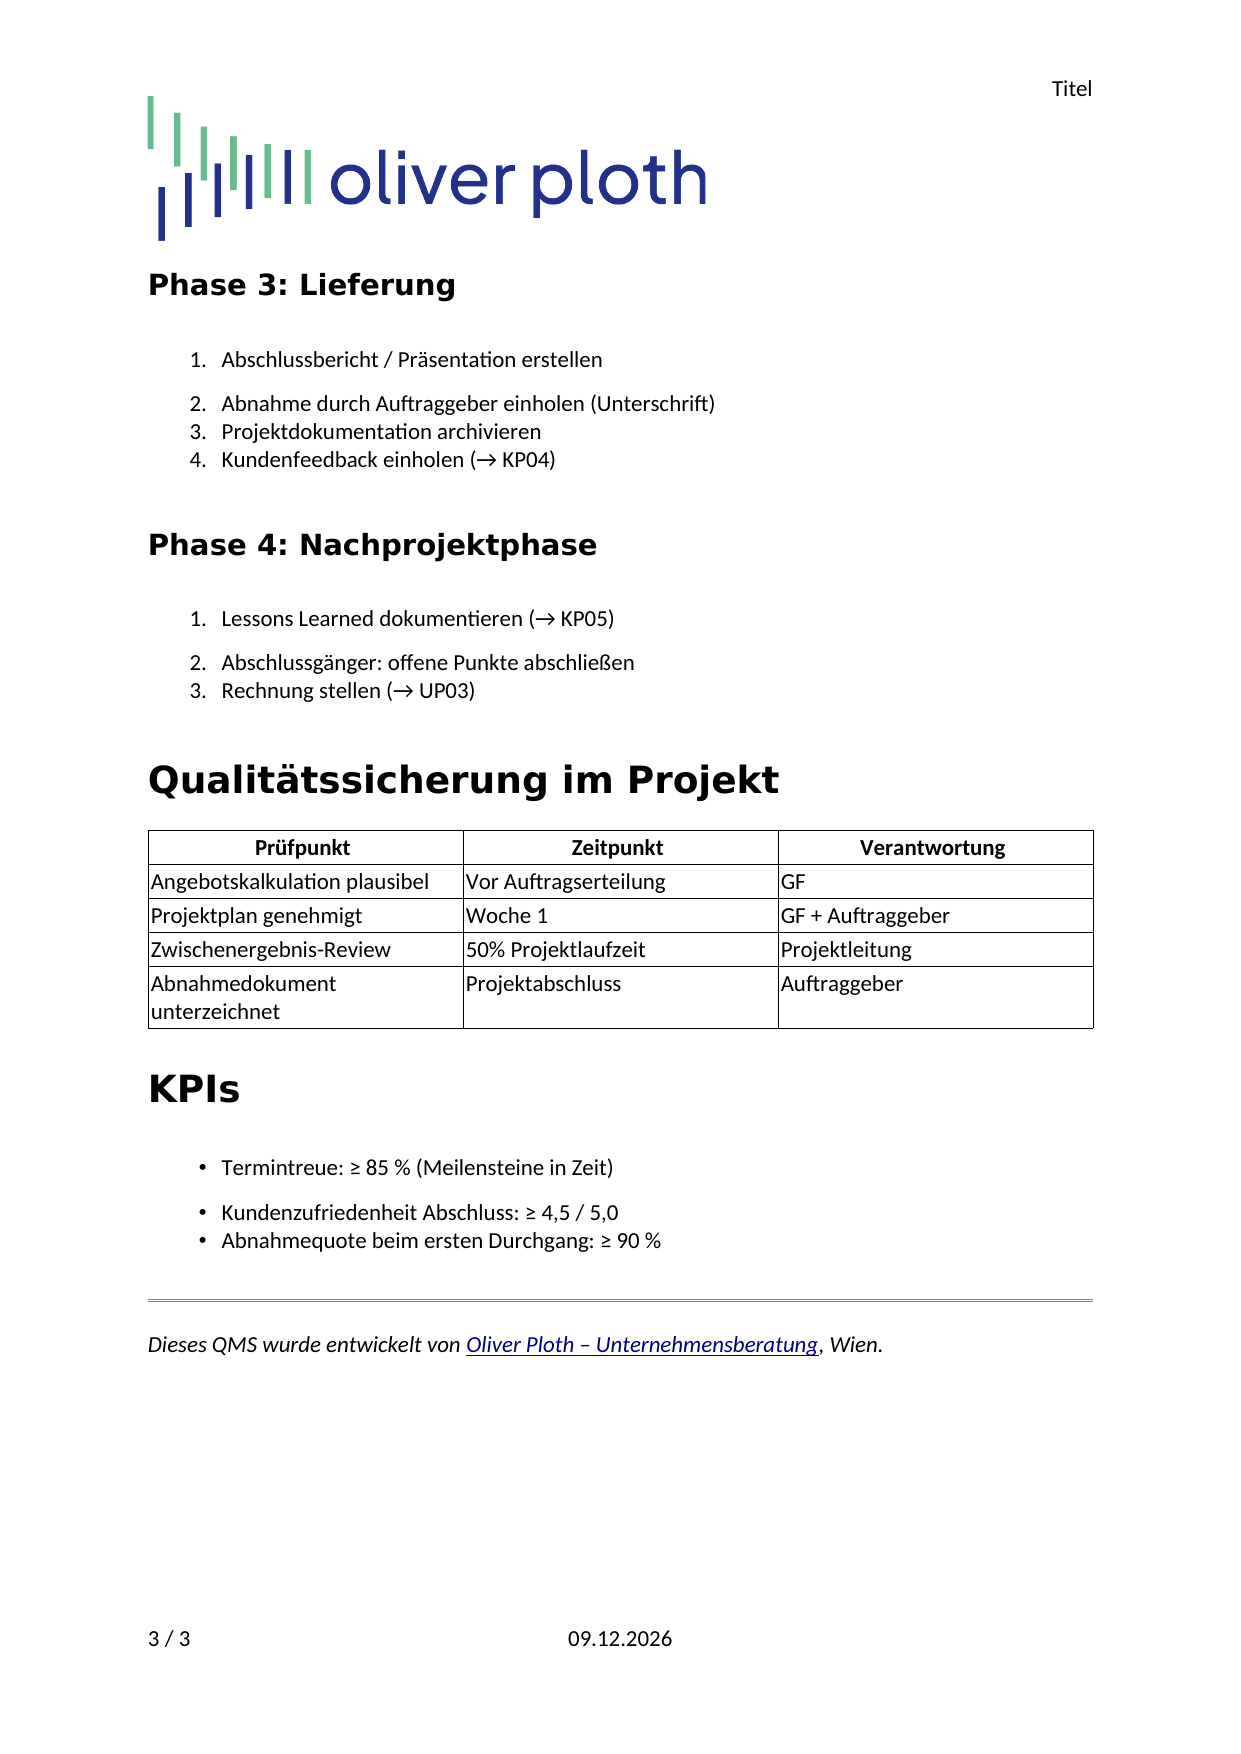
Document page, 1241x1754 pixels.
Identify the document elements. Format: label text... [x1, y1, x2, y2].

table_cell Projektplan genehmigt [149, 899, 463, 932]
table_cell Woche 1 [464, 899, 778, 932]
table_header Verantwortung [779, 831, 1093, 864]
subtitle Qualitätssicherung im Projekt [148, 759, 1093, 803]
list Kundenfeedback einholen (→ KP04) [207, 445, 1093, 473]
table_cell 50% Projektlaufzeit [464, 933, 778, 966]
list Abnahmequote beim ersten Durchgang: ≥ 90 % [207, 1226, 1093, 1254]
table_cell GF + Auftraggeber [779, 899, 1093, 932]
table_cell Zwischenergebnis-Review [149, 933, 463, 966]
table_cell GF [779, 865, 1093, 898]
subtitle Phase 4: Nachprojektphase [148, 528, 1093, 562]
table_cell Auftraggeber [779, 967, 1093, 1028]
list Rechnung stellen (→ UP03) [207, 677, 1093, 704]
list Abschlussgänger: offene Punkte abschließen [207, 648, 1093, 677]
list Kundenzufriedenheit Abschluss: ≥ 4,5 / 5,0 [207, 1198, 1093, 1226]
table_header Prüfpunkt [149, 831, 463, 864]
table_cell Projektleitung [779, 933, 1093, 966]
list Projektdokumentation archivieren [207, 417, 1093, 445]
subtitle KPIs [148, 1068, 1093, 1111]
table_header Zeitpunkt [464, 831, 778, 864]
table_cell Vor Auftragserteilung [464, 865, 778, 898]
subtitle Phase 3: Lieferung [148, 269, 1093, 303]
table_cell Projektabschluss [464, 967, 778, 1028]
list Abnahme durch Auftraggeber einholen (Unterschrift) [207, 389, 1093, 417]
text Dieses QMS wurde entwickelt von Oliver Ploth – Unternehmensberatung, Wien. [148, 1331, 1093, 1359]
list Abschlussbericht / Präsentation erstellen [207, 345, 1093, 373]
list Lessons Learned dokumentieren (→ KP05) [207, 604, 1093, 632]
table_cell Abnahmedokument unterzeichnet [149, 967, 463, 1028]
table_cell Angebotskalkulation plausibel [149, 865, 463, 898]
list Termintreue: ≥ 85 % (Meilensteine in Zeit) [207, 1153, 1093, 1181]
